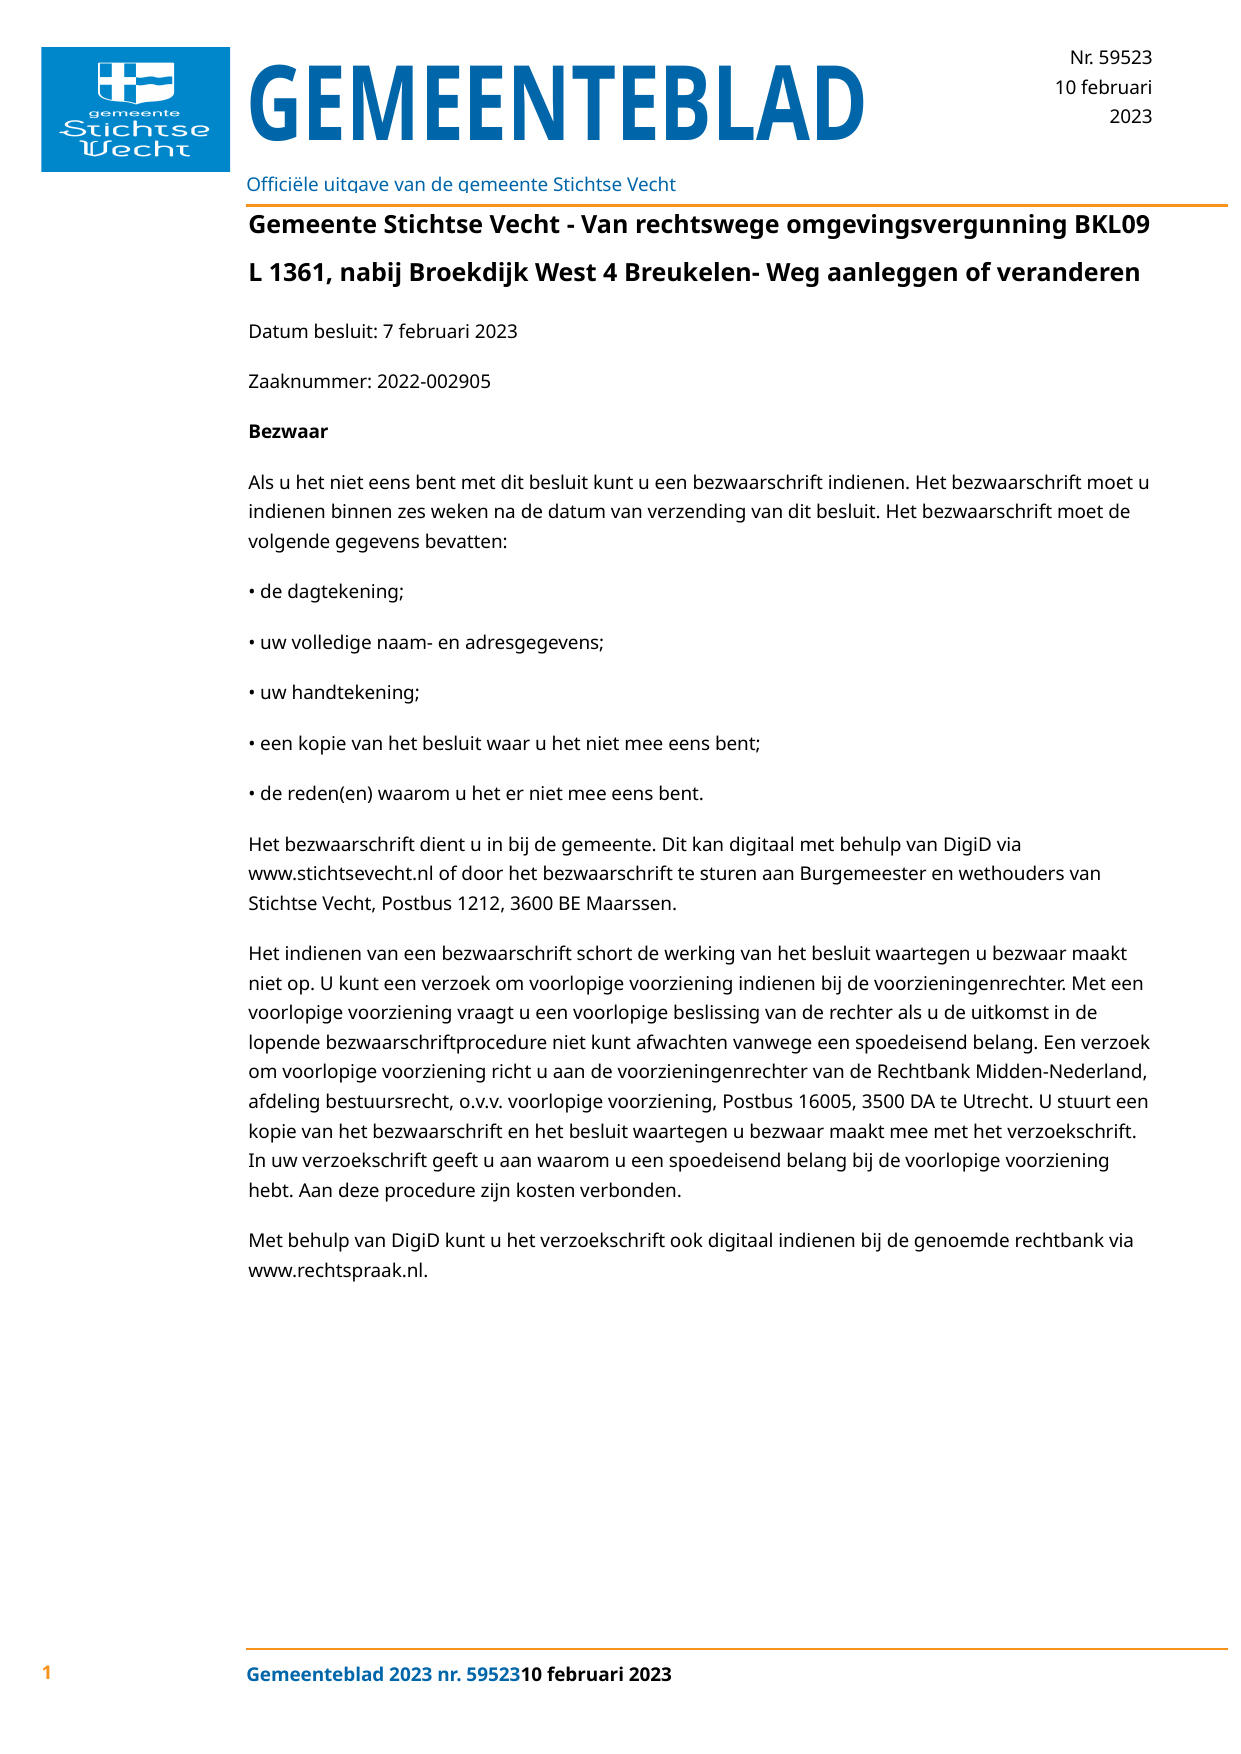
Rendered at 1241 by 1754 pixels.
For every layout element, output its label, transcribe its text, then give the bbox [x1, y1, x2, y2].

text • uw handtekening; [248, 679, 1152, 705]
picture [137, 63, 174, 103]
text • een kopie van het besluit waar u het niet mee eens bent; [248, 730, 1152, 756]
text • de dagtekening; [248, 579, 1152, 604]
text Met behulp van DigiD kunt u het verzoekschrift ook digitaal indienen bij de genoemde rechtbank via www.rechtspraak.nl. [248, 1227, 1152, 1283]
text Als u het niet eens bent met dit besluit kunt u een bezwaarschrift indienen. Het bezwaarschrift moet u indienen binnen zes weken na de datum van verzending van dit besluit. Het bezwaarschrift moet de volgende gegevens bevatten: [248, 469, 1152, 554]
text Het bezwaarschrift dient u in bij de gemeente. Dit kan digitaal met behulp van DigiD via www.stichtsevecht.nl of door het bezwaarschrift te sturen aan Burgemeester en wethouders van Stichtse Vecht, Postbus 1212, 3600 BE Maarssen. [248, 831, 1152, 916]
text Zaaknummer: 2022-002905 [248, 368, 1152, 394]
text Datum besluit: 7 februari 2023 [248, 318, 1152, 344]
text Bezwaar [248, 419, 1152, 444]
text • uw volledige naam- en adresgegevens; [248, 629, 1152, 655]
text • de reden(en) waarom u het er niet mee eens bent. [248, 780, 1152, 806]
picture [99, 63, 135, 101]
text Gemeente Stichtse Vecht - Van rechtswege omgevingsvergunning BKL09 L 1361, nabij Broekdijk West 4 Breukelen- Weg aanleggen of veranderen [248, 207, 1152, 288]
text Het indienen van een bezwaarschrift schort de werking van het besluit waartegen u bezwaar maakt niet op. U kunt een verzoek om voorlopige voorziening indienen bij de voorzieningenrechter. Met een voorlopige voorziening vraagt u een voorlopige beslissing van de rechter als u de uitkomst in de lopende bezwaarschriftprocedure niet kunt afwachten vanwege een spoedeisend belang. Een verzoek om voorlopige voorziening richt u aan de voorzieningenrechter van de Rechtbank Midden-Nederland, afdeling bestuursrecht, o.v.v. voorlopige voorziening, Postbus 16005, 3500 DA te Utrecht. U stuurt een kopie van het bezwaarschrift en het besluit waartegen u bezwaar maakt mee met het verzoekschrift. In uw verzoekschrift geeft u aan waarom u een spoedeisend belang bij de voorlopige voorziening hebt. Aan deze procedure zijn kosten verbonden. [248, 940, 1152, 1203]
